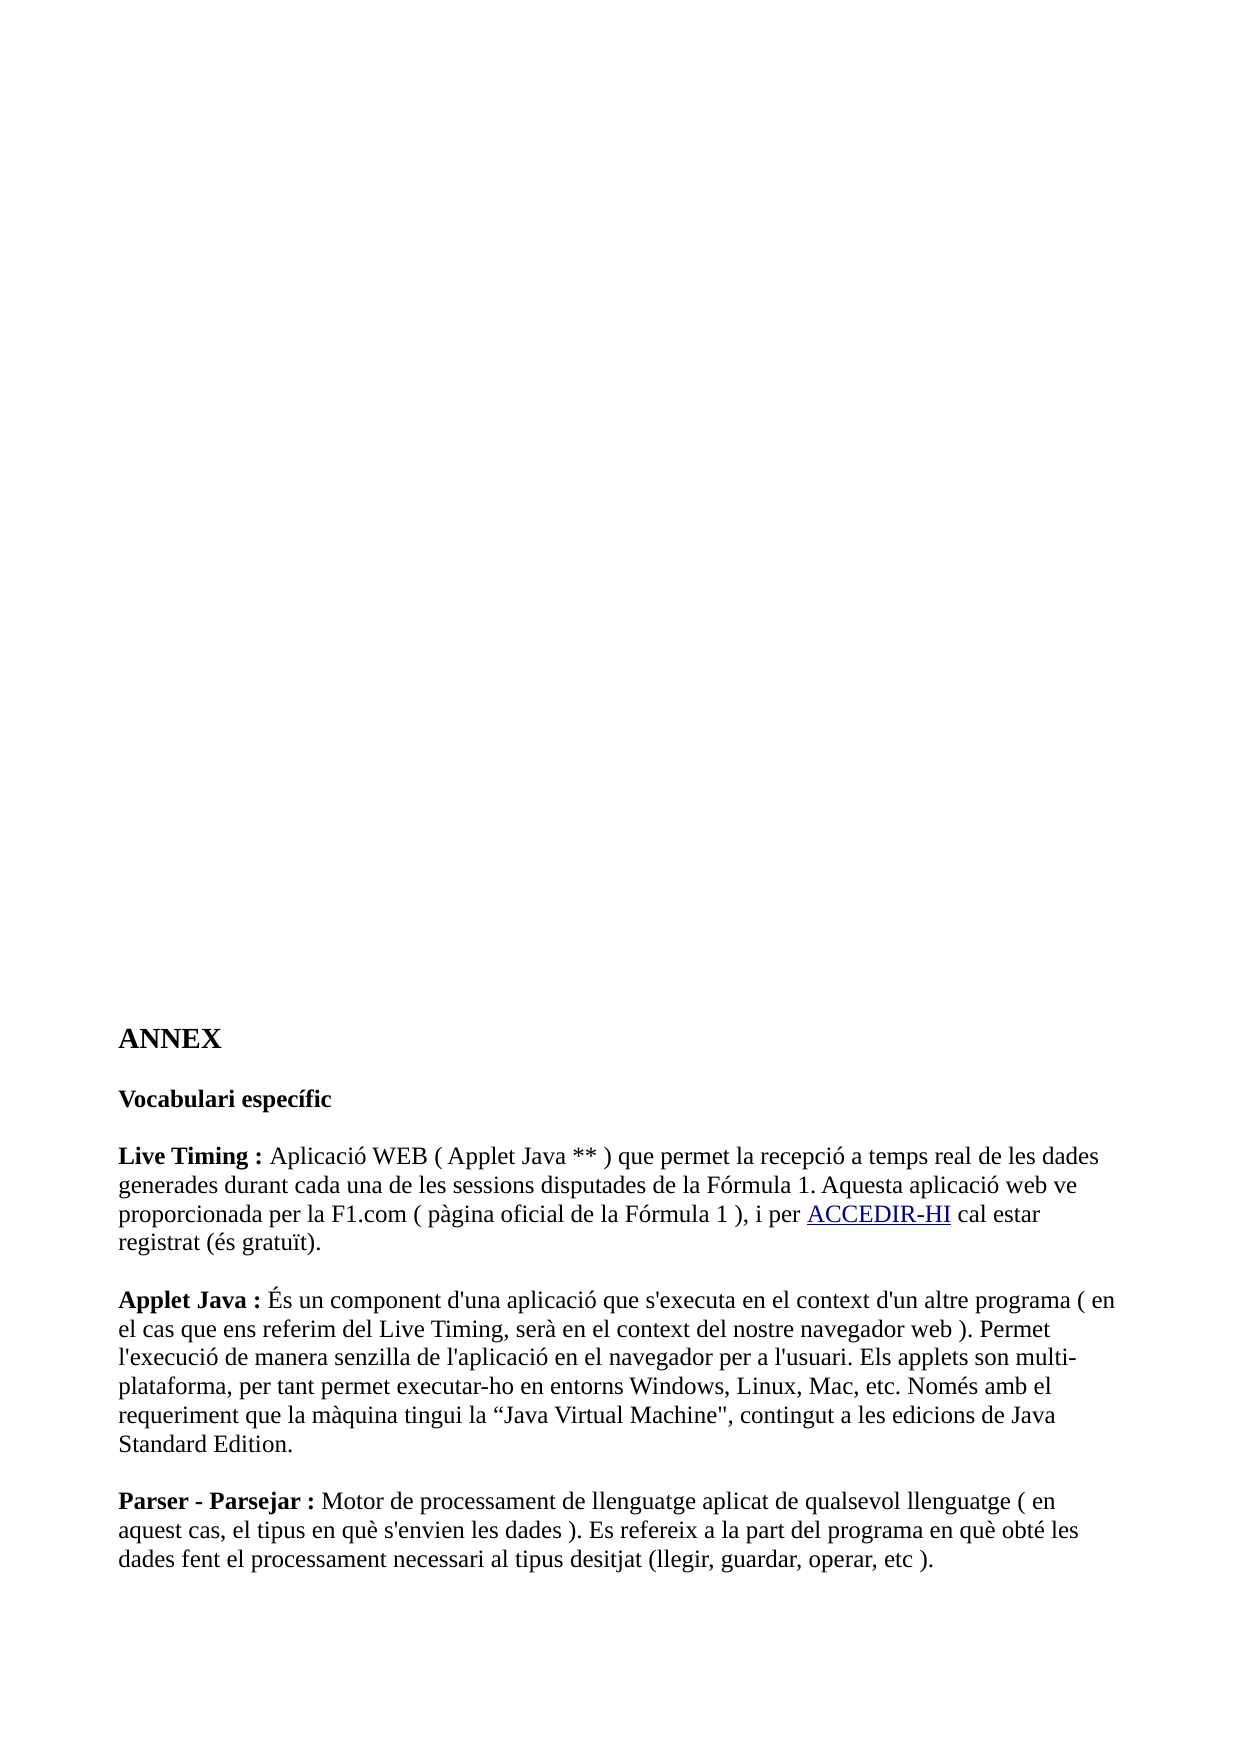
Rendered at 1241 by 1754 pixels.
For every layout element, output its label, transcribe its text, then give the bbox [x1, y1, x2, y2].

text Applet Java : És un component d'una aplicació que s'executa en el context d'un altre programa ( en el cas que ens referim del Live Timing, serà en el context del nostre navegador web ). Permet l'execució de manera senzilla de l'aplicació en el navegador per a l'usuari. Els applets son multi-plataforma, per tant permet executar-ho en entorns Windows, Linux, Mac, etc. Només amb el requeriment que la màquina tingui la “Java Virtual Machine", contingut a les edicions de Java Standard Edition. [118, 1285, 1122, 1457]
text Vocabulari específic [118, 1084, 1122, 1112]
text ANNEX [118, 1021, 1122, 1055]
text Parser - Parsejar : Motor de processament de llenguatge aplicat de qualsevol llenguatge ( en aquest cas, el tipus en què s'envien les dades ). Es refereix a la part del programa en què obté les dades fent el processament necessari al tipus desitjat (llegir, guardar, operar, etc ). [118, 1486, 1122, 1572]
text Live Timing : Aplicació WEB ( Applet Java ** ) que permet la recepció a temps real de les dades generades durant cada una de les sessions disputades de la Fórmula 1. Aquesta aplicació web ve proporcionada per la F1.com ( pàgina oficial de la Fórmula 1 ), i per ACCEDIR-HI cal estar registrat (és gratuït). [118, 1141, 1122, 1256]
